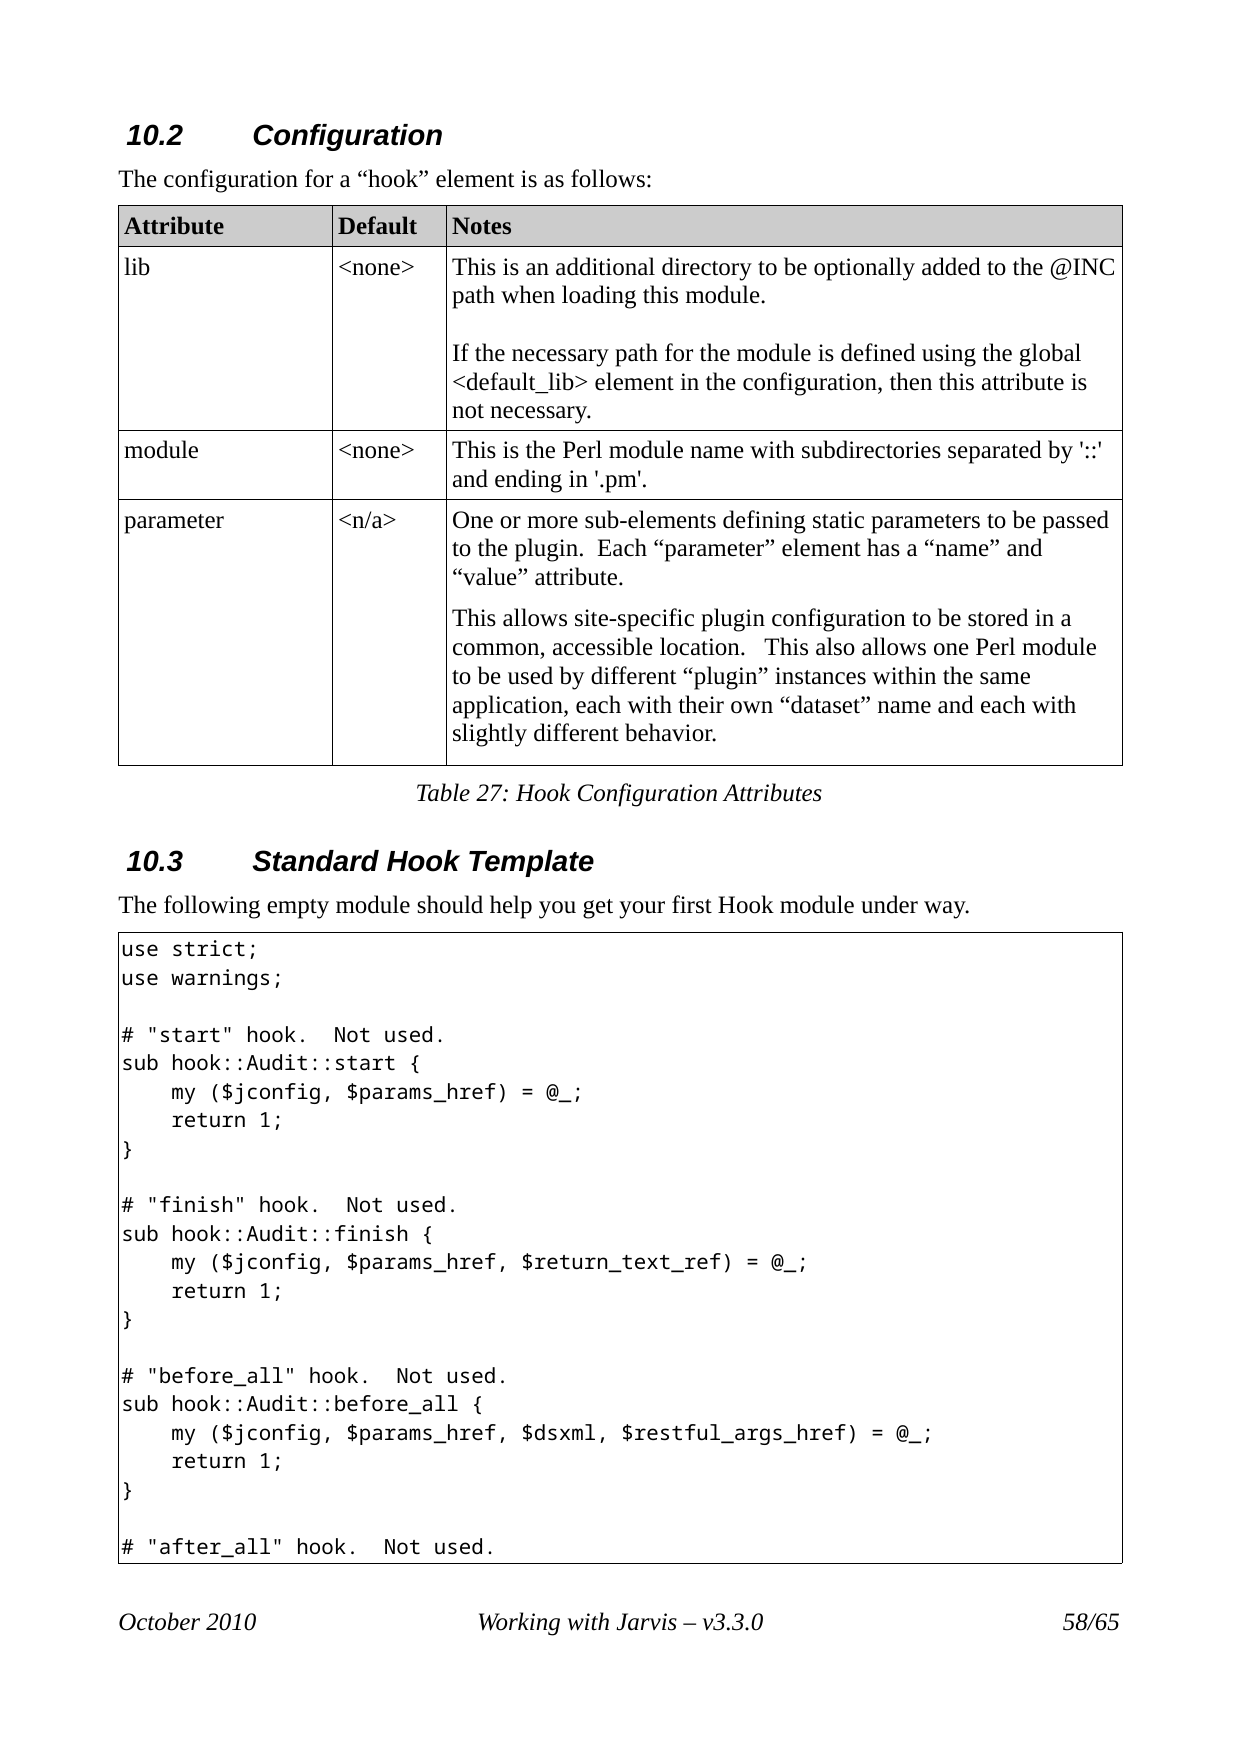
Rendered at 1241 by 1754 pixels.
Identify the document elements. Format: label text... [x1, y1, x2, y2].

text my ($jconfig, $params_href, $dsxml, $restful_args_href) = @_; [119, 1415, 1122, 1443]
text use strict; [119, 933, 1122, 960]
text sub hook::Audit::finish { [119, 1216, 1122, 1244]
text # "after_all" hook. Not used. [119, 1529, 1122, 1563]
text use warnings; [119, 960, 1122, 991]
subtitle Standard Hook Template [118, 844, 1122, 878]
text # "start" hook. Not used. [119, 1017, 1122, 1045]
text return 1; [119, 1102, 1122, 1131]
text } [119, 1131, 1122, 1162]
subtitle Configuration [118, 118, 1122, 152]
text return 1; [119, 1443, 1122, 1472]
text Table 27: Hook Configuration Attributes [118, 778, 1122, 807]
table_header Default [333, 206, 446, 246]
text return 1; [119, 1273, 1122, 1301]
text # "before_all" hook. Not used. [119, 1358, 1122, 1387]
table_cell lib [119, 247, 332, 430]
text The configuration for a “hook” element is as follows: [118, 164, 1122, 193]
text sub hook::Audit::start { [119, 1045, 1122, 1074]
text # "finish" hook. Not used. [119, 1187, 1122, 1216]
table_cell <none> [333, 431, 446, 499]
table_header Notes [447, 206, 1122, 246]
text my ($jconfig, $params_href, $return_text_ref) = @_; [119, 1244, 1122, 1273]
table_cell One or more sub-elements defining static parameters to be passed to the plugin. Each “parameter” element has a “name” and “value” attribute. This allows site-specific plugin configuration to be stored in a common, accessible location. This also allows one Perl module to be used by different “plugin” instances within the same application, each with their own “dataset” name and each with slightly different behavior. [447, 500, 1122, 765]
table_cell parameter [119, 500, 332, 765]
table_cell module [119, 431, 332, 499]
table_cell <n/a> [333, 500, 446, 765]
text my ($jconfig, $params_href) = @_; [119, 1074, 1122, 1102]
table_cell This is an additional directory to be optionally added to the @INC path when loading this module. If the necessary path for the module is defined using the global <default_lib> element in the configuration, then this attribute is not necessary. [447, 247, 1122, 430]
text sub hook::Audit::before_all { [119, 1387, 1122, 1415]
table_header Attribute [119, 206, 332, 246]
table_cell This is the Perl module name with subdirectories separated by '::' and ending in '.pm'. [447, 431, 1122, 499]
table_cell <none> [333, 247, 446, 430]
text The following empty module should help you get your first Hook module under way. [118, 890, 1122, 919]
text } [119, 1472, 1122, 1503]
text } [119, 1301, 1122, 1333]
